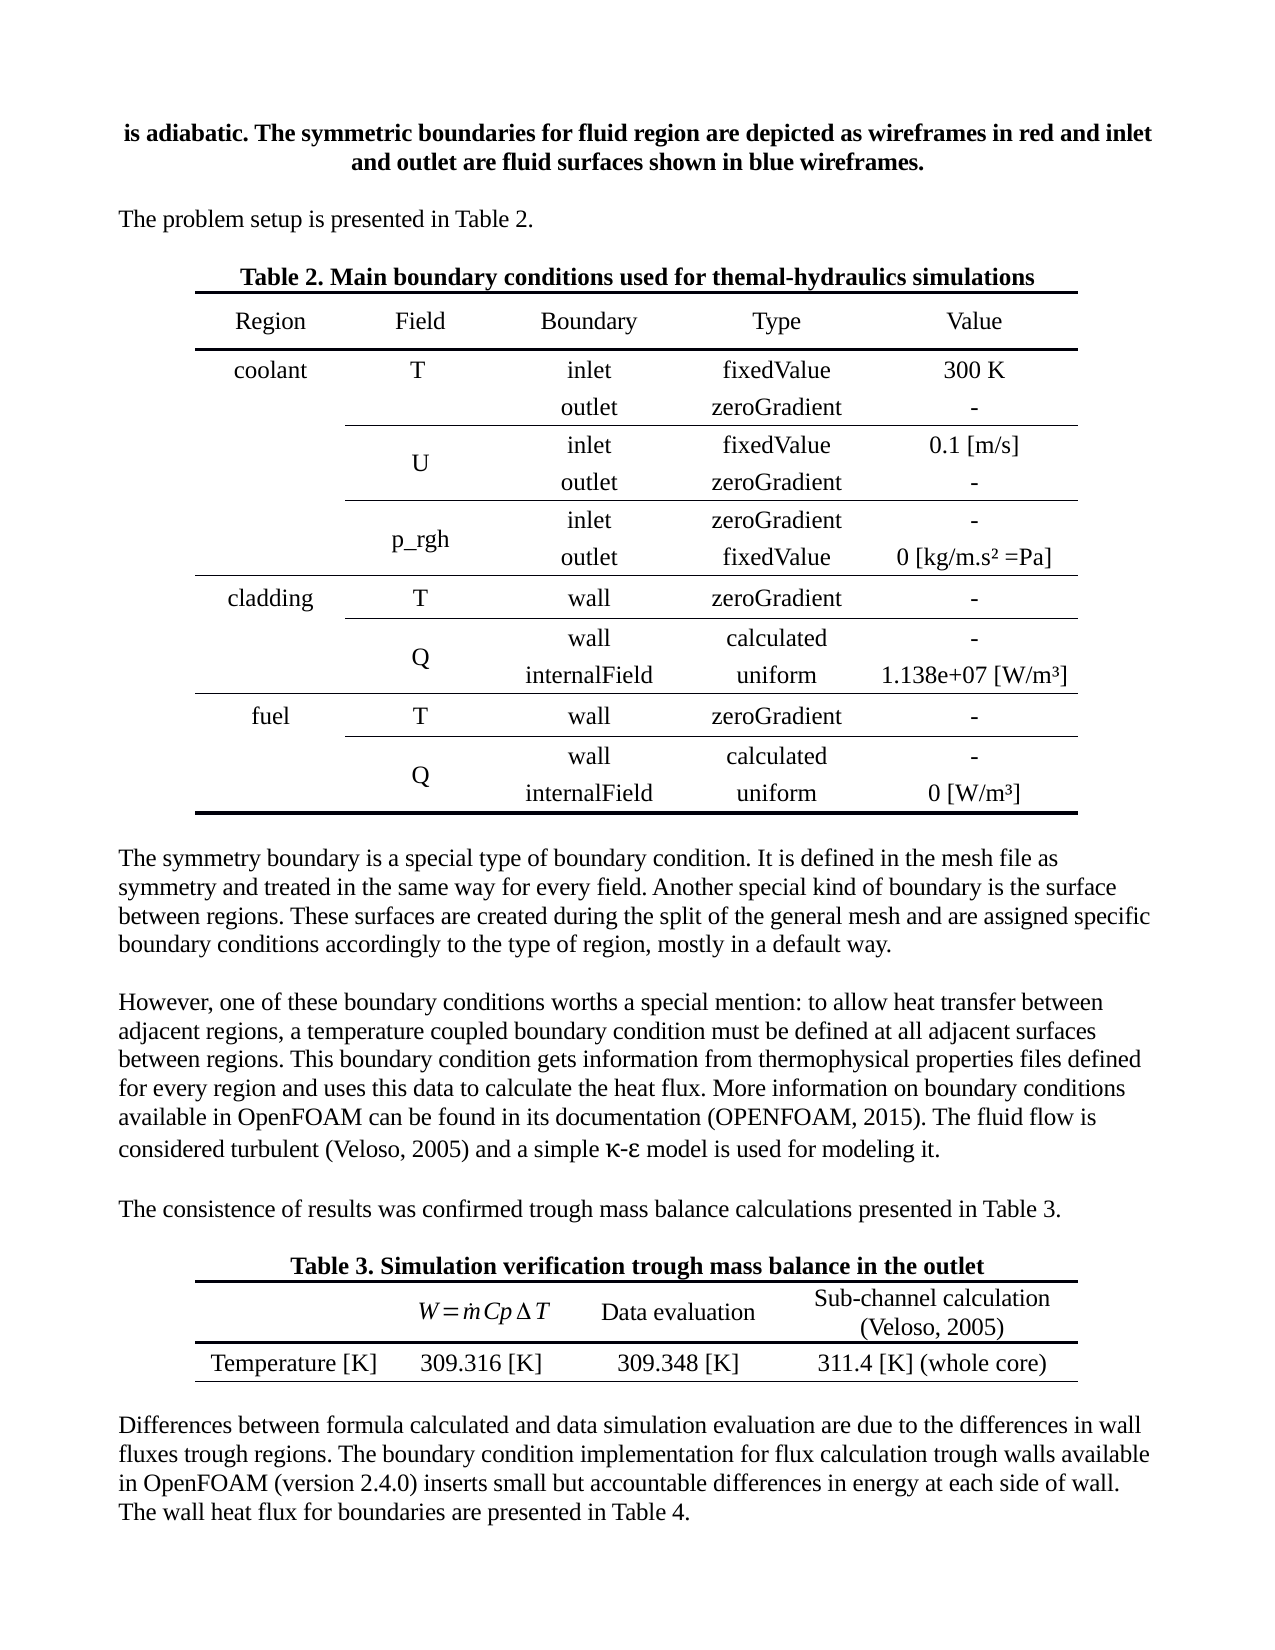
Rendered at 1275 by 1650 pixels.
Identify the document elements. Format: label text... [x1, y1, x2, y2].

table_cell inlet outlet [495, 351, 683, 425]
table_cell zeroGradient [683, 694, 870, 736]
table_cell Temperature [K] [195, 1344, 392, 1381]
text The consistence of results was confirmed trough mass balance calculations presented in Table 3. [118, 1194, 1157, 1222]
table_header Data evaluation [570, 1283, 786, 1341]
table_cell 0.1 [m/s] - [870, 426, 1078, 500]
table_cell zeroGradient fixedValue [683, 501, 870, 575]
table_cell inlet outlet [495, 426, 683, 500]
table_cell fixedValue zeroGradient [683, 426, 870, 500]
table_cell wall [495, 576, 683, 618]
table_cell 309.348 [K] [570, 1344, 786, 1381]
table_cell zeroGradient [683, 576, 870, 618]
table_cell T [345, 576, 495, 618]
text is adiabatic. The symmetric boundaries for fluid region are depicted as wireframes in red and inlet and outlet are fluid surfaces shown in blue wireframes. [118, 118, 1157, 176]
text The symmetry boundary is a special type of boundary condition. It is defined in the mesh file as symmetry and treated in the same way for every field. Another special kind of boundary is the surface between regions. These surfaces are created during the split of the general mesh and are assigned specific boundary conditions accordingly to the type of region, mostly in a default way. [118, 843, 1157, 958]
table_cell T [345, 351, 495, 425]
table_cell 309.316 [K] [392, 1344, 570, 1381]
table_header [195, 1283, 392, 1341]
table_cell Q [345, 737, 495, 811]
table_header Value [870, 294, 1078, 347]
table_cell - 1.138e+07 [W/m³] [870, 619, 1078, 693]
table_cell [195, 500, 345, 575]
table_header Sub-channel calculation (Veloso, 2005) [786, 1283, 1078, 1341]
table_cell - [870, 576, 1078, 618]
table_header Region [195, 294, 345, 347]
table_cell 300 K - [870, 351, 1078, 425]
table_cell wall [495, 694, 683, 736]
table_header Boundary [495, 294, 683, 347]
table_cell p_rgh [345, 501, 495, 575]
table_cell wall internalField [495, 737, 683, 811]
table_cell T [345, 694, 495, 736]
table_cell coolant [195, 351, 345, 425]
table_cell Q [345, 619, 495, 693]
text Table 2. Main boundary conditions used for themal-hydraulics simulations [118, 262, 1157, 291]
table_cell [195, 425, 345, 500]
table_cell 311.4 [K] (whole core) [786, 1344, 1078, 1381]
table_cell - 0 [W/m³] [870, 737, 1078, 811]
table_cell wall internalField [495, 619, 683, 693]
table_header Type [683, 294, 870, 347]
table_header [392, 1283, 570, 1341]
table_cell - 0 [kg/m.s² =Pa] [870, 501, 1078, 575]
table_cell U [345, 426, 495, 500]
text However, one of these boundary conditions worths a special mention: to allow heat transfer between adjacent regions, a temperature coupled boundary condition must be defined at all adjacent surfaces between regions. This boundary condition gets information from thermophysical properties files defined for every region and uses this data to calculate the heat flux. More information on boundary conditions available in OpenFOAM can be found in its documentation (OPENFOAM, 2015). The fluid flow is considered turbulent (Veloso, 2005) and a simple κ-ε model is used for modeling it. [118, 987, 1157, 1165]
table_cell - [870, 694, 1078, 736]
text Differences between formula calculated and data simulation evaluation are due to the differences in wall fluxes trough regions. The boundary condition implementation for flux calculation trough walls available in OpenFOAM (version 2.4.0) inserts small but accountable differences in energy at each side of wall. The wall heat flux for boundaries are presented in Table 4. [118, 1411, 1157, 1526]
table_cell [195, 736, 345, 811]
table_cell calculated uniform [683, 619, 870, 693]
text Table 3. Simulation verification trough mass balance in the outlet [118, 1251, 1157, 1280]
table_cell calculated uniform [683, 737, 870, 811]
table_cell fixedValue zeroGradient [683, 351, 870, 425]
table_cell fuel [195, 694, 345, 736]
text The problem setup is presented in Table 2. [118, 204, 1157, 233]
table_cell inlet outlet [495, 501, 683, 575]
table_cell [195, 618, 345, 693]
table_header Field [345, 294, 495, 347]
table_cell cladding [195, 576, 345, 618]
